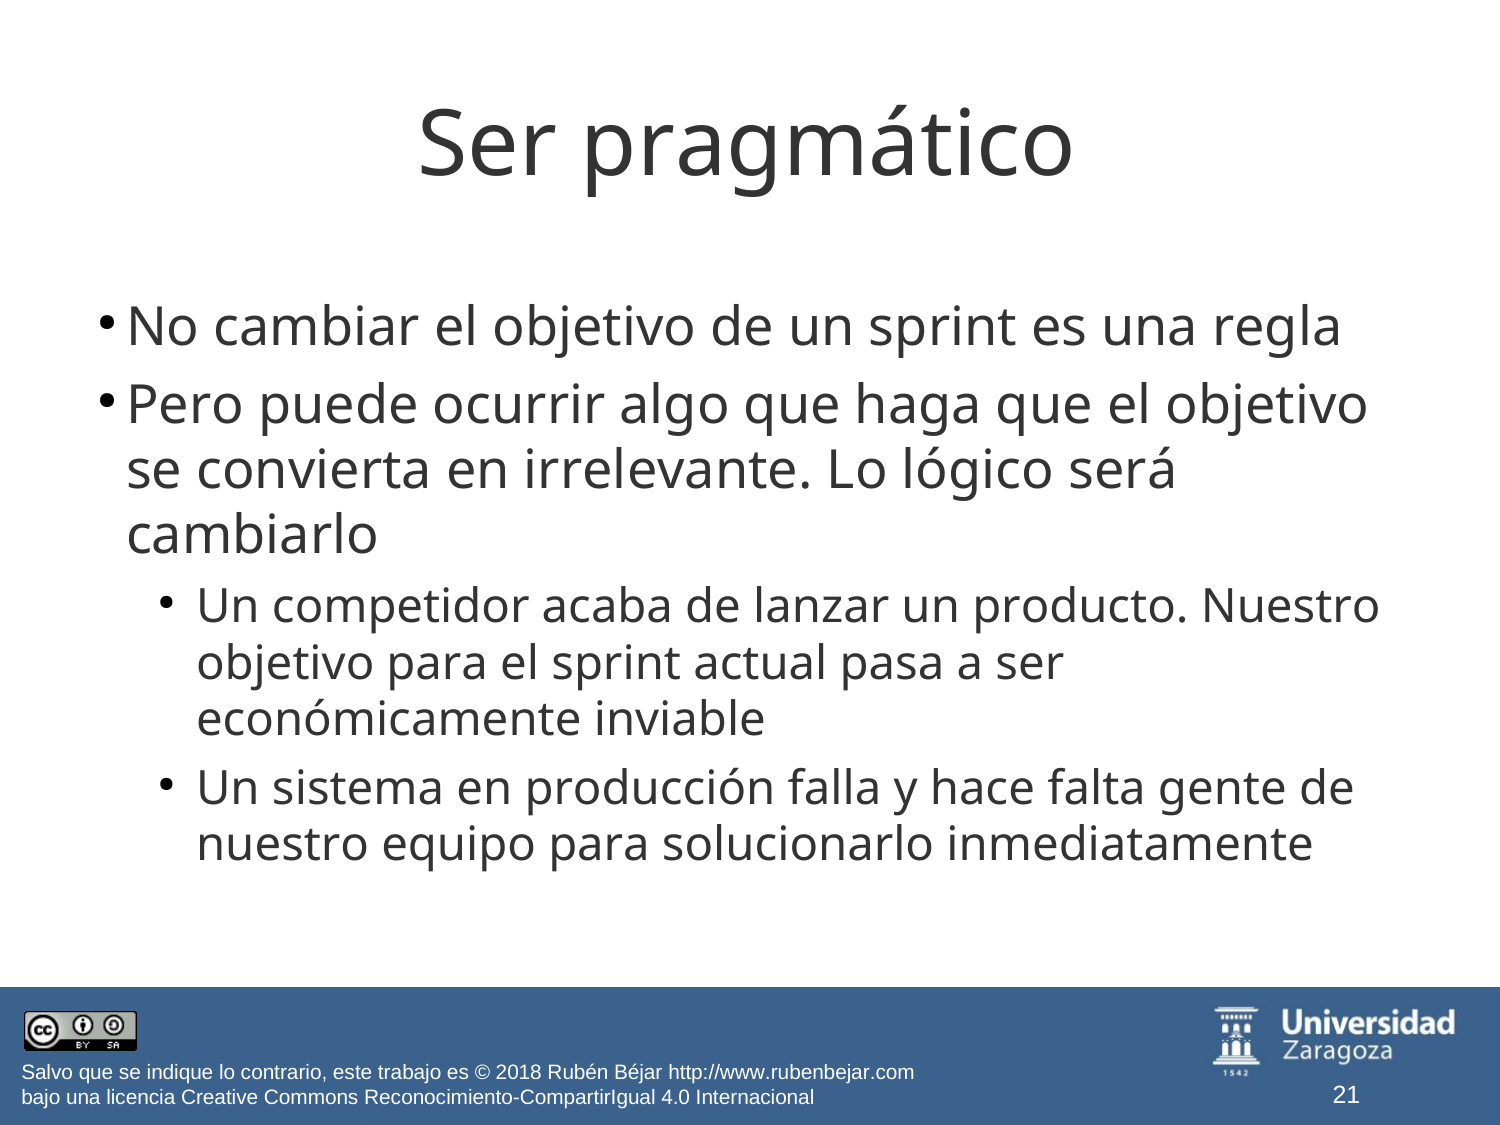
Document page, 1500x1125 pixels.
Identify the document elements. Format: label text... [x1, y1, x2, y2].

title Ser pragmático [74, 21, 1420, 257]
picture [0, 987, 1500, 1125]
list No cambiar el objetivo de un sprint es una regla Pero puede ocurrir algo que haga que el objetivo se convierta en irrelevante. Lo lógico será cambiarlo Un competidor acaba de lanzar un producto. Nuestro objetivo para el sprint actual pasa a ser económicamente inviable Un sistema en producción falla y hace falta gente de nuestro equipo para solucionarlo inmediatamente [82, 283, 1418, 957]
